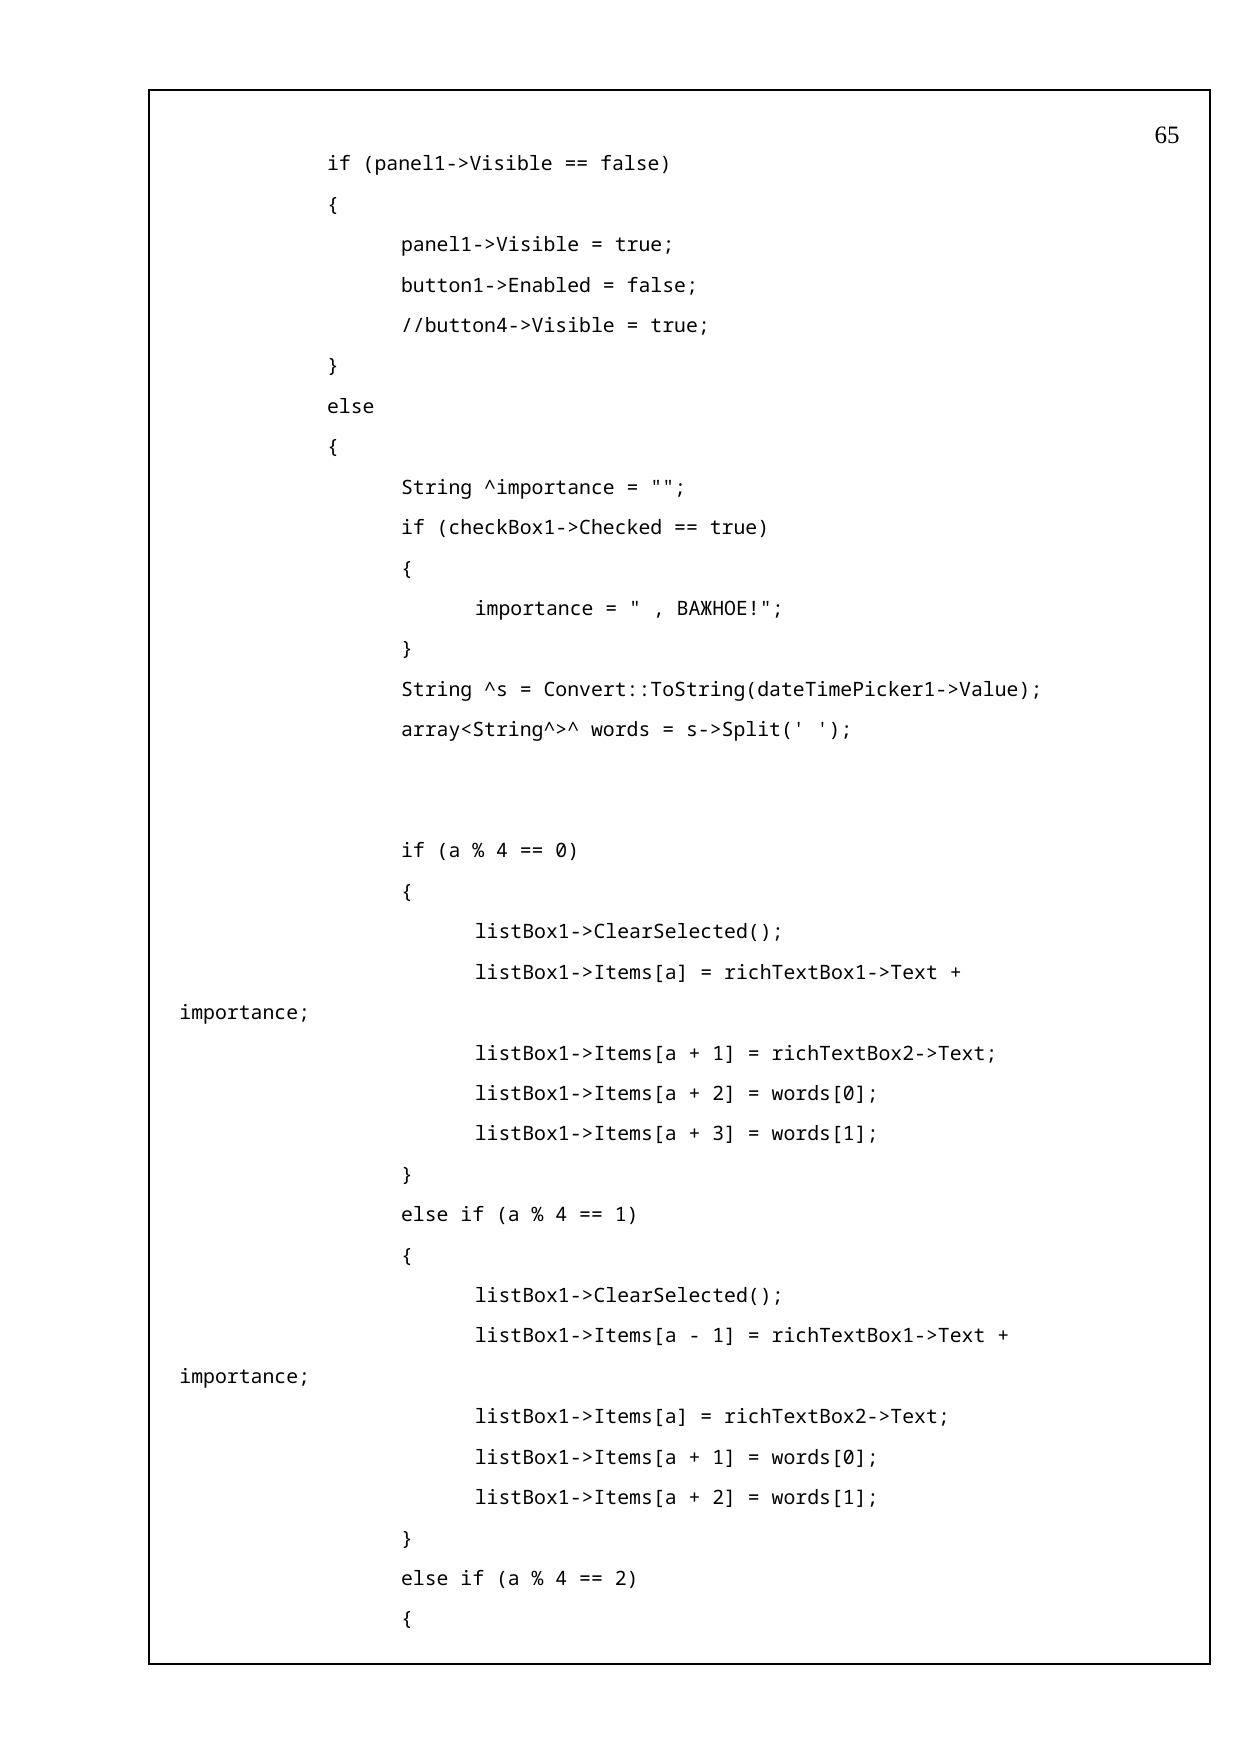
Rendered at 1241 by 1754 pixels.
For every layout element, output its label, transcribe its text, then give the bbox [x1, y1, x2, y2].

text listBox1->Items[a + 3] = words[1]; [179, 1119, 1099, 1147]
text { [179, 554, 1099, 581]
text panel1->Visible = true; [179, 230, 1099, 257]
text { [179, 1241, 1099, 1268]
text else [179, 392, 1099, 419]
text { [179, 1604, 1099, 1632]
text } [179, 352, 1099, 379]
text } [179, 634, 1099, 662]
text String ^importance = ""; [179, 473, 1099, 500]
text { [179, 432, 1099, 459]
text listBox1->Items[a] = richTextBox2->Text; [179, 1402, 1099, 1429]
text listBox1->Items[a - 1] = richTextBox1->Text + importance; [179, 1322, 1099, 1389]
text listBox1->Items[a + 2] = words[1]; [179, 1483, 1099, 1510]
text listBox1->ClearSelected(); [179, 1281, 1099, 1308]
text } [179, 1160, 1099, 1187]
text button1->Enabled = false; [179, 271, 1099, 298]
text else if (a % 4 == 2) [179, 1564, 1099, 1591]
text listBox1->Items[a + 1] = richTextBox2->Text; [179, 1039, 1099, 1066]
text if (checkBox1->Checked == true) [179, 513, 1099, 540]
text importance = " , ВАЖНОЕ!"; [179, 594, 1099, 621]
text String ^s = Convert::ToString(dateTimePicker1->Value); [179, 675, 1099, 702]
text else if (a % 4 == 1) [179, 1200, 1099, 1227]
text array<String^>^ words = s->Split(' '); [179, 715, 1099, 742]
text if (panel1->Visible == false) [179, 149, 1099, 177]
text } [179, 1524, 1099, 1551]
text { [179, 877, 1099, 904]
text listBox1->ClearSelected(); [179, 917, 1099, 944]
text listBox1->Items[a] = richTextBox1->Text + importance; [179, 958, 1099, 1025]
text //button4->Visible = true; [179, 311, 1099, 338]
text { [179, 190, 1099, 217]
text listBox1->Items[a + 1] = words[0]; [179, 1443, 1099, 1470]
text listBox1->Items[a + 2] = words[0]; [179, 1079, 1099, 1106]
text if (a % 4 == 0) [179, 837, 1099, 864]
